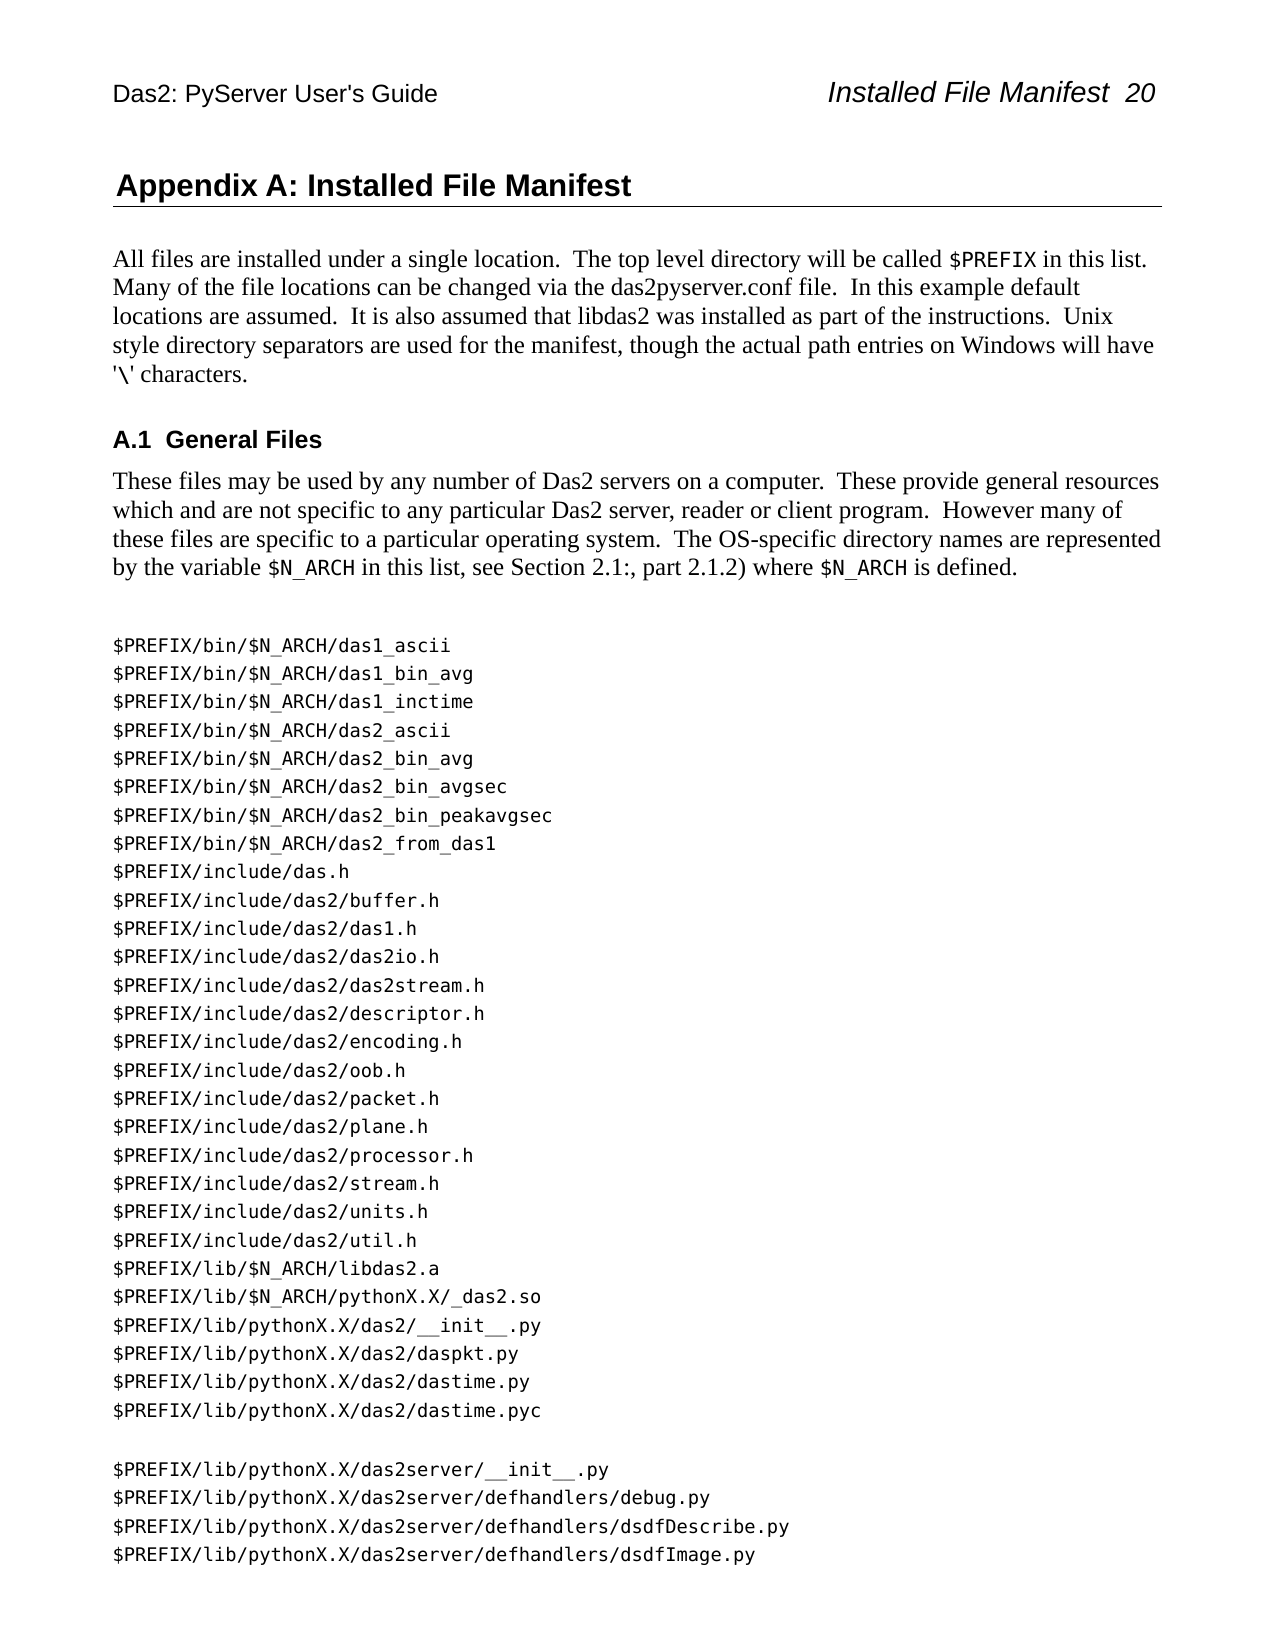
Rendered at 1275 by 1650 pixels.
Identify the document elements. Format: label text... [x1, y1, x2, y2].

text $PREFIX/bin/$N_ARCH/das1_bin_avg [112, 663, 1162, 685]
text $PREFIX/lib/$N_ARCH/libdas2.a [112, 1258, 1162, 1280]
text $PREFIX/include/das2/stream.h [112, 1173, 1162, 1195]
text These files may be used by any number of Das2 servers on a computer. These provide general resources which and are not specific to any particular Das2 server, reader or client program. However many of these files are specific to a particular operating system. The OS-specific directory names are represented by the variable $N_ARCH in this list, see Section 2.1, part 2.1.2 where $N_ARCH is defined. [112, 466, 1162, 581]
text $PREFIX/include/das.h [112, 862, 1162, 883]
text All files are installed under a single location. The top level directory will be called $PREFIX in this list. Many of the file locations can be changed via the das2pyserver.conf file. In this example default locations are assumed. It is also assumed that libdas2 was installed as part of the instructions. Unix style directory separators are used for the manifest, though the actual path entries on Windows will have '\' characters. [112, 244, 1162, 387]
text $PREFIX/include/das2/encoding.h [112, 1032, 1162, 1053]
text $PREFIX/include/das2/das1.h [112, 918, 1162, 940]
text $PREFIX/include/das2/oob.h [112, 1060, 1162, 1082]
text $PREFIX/lib/pythonX.X/das2server/defhandlers/dsdfDescribe.py [112, 1516, 1162, 1537]
text $PREFIX/include/das2/buffer.h [112, 890, 1162, 912]
text $PREFIX/bin/$N_ARCH/das2_ascii [112, 720, 1162, 742]
text $PREFIX/include/das2/descriptor.h [112, 1003, 1162, 1025]
text $PREFIX/lib/pythonX.X/das2server/defhandlers/dsdfImage.py [112, 1544, 1162, 1566]
text $PREFIX/lib/pythonX.X/das2/dastime.pyc [112, 1400, 1162, 1422]
text $PREFIX/lib/pythonX.X/das2server/__init__.py [112, 1459, 1162, 1481]
text $PREFIX/bin/$N_ARCH/das2_bin_avgsec [112, 777, 1162, 798]
text $PREFIX/include/das2/das2stream.h [112, 975, 1162, 997]
text $PREFIX/lib/pythonX.X/das2/dastime.py [112, 1372, 1162, 1393]
subtitle General Files [112, 425, 1162, 454]
text $PREFIX/include/das2/plane.h [112, 1117, 1162, 1138]
text $PREFIX/bin/$N_ARCH/das2_bin_avg [112, 748, 1162, 770]
text $PREFIX/include/das2/packet.h [112, 1088, 1162, 1110]
text $PREFIX/lib/pythonX.X/das2/daspkt.py [112, 1343, 1162, 1365]
text $PREFIX/include/das2/util.h [112, 1230, 1162, 1252]
text $PREFIX/lib/pythonX.X/das2server/defhandlers/debug.py [112, 1487, 1162, 1509]
text $PREFIX/lib/pythonX.X/das2/__init__.py [112, 1315, 1162, 1337]
text $PREFIX/bin/$N_ARCH/das2_bin_peakavgsec [112, 805, 1162, 827]
text $PREFIX/bin/$N_ARCH/das1_inctime [112, 692, 1162, 713]
text $PREFIX/include/das2/units.h [112, 1202, 1162, 1223]
subtitle Installed File Manifest [112, 164, 1162, 206]
text $PREFIX/bin/$N_ARCH/das1_ascii [112, 635, 1162, 657]
text $PREFIX/lib/$N_ARCH/pythonX.X/_das2.so [112, 1287, 1162, 1308]
text $PREFIX/include/das2/das2io.h [112, 947, 1162, 968]
text $PREFIX/include/das2/processor.h [112, 1145, 1162, 1167]
text $PREFIX/bin/$N_ARCH/das2_from_das1 [112, 833, 1162, 855]
